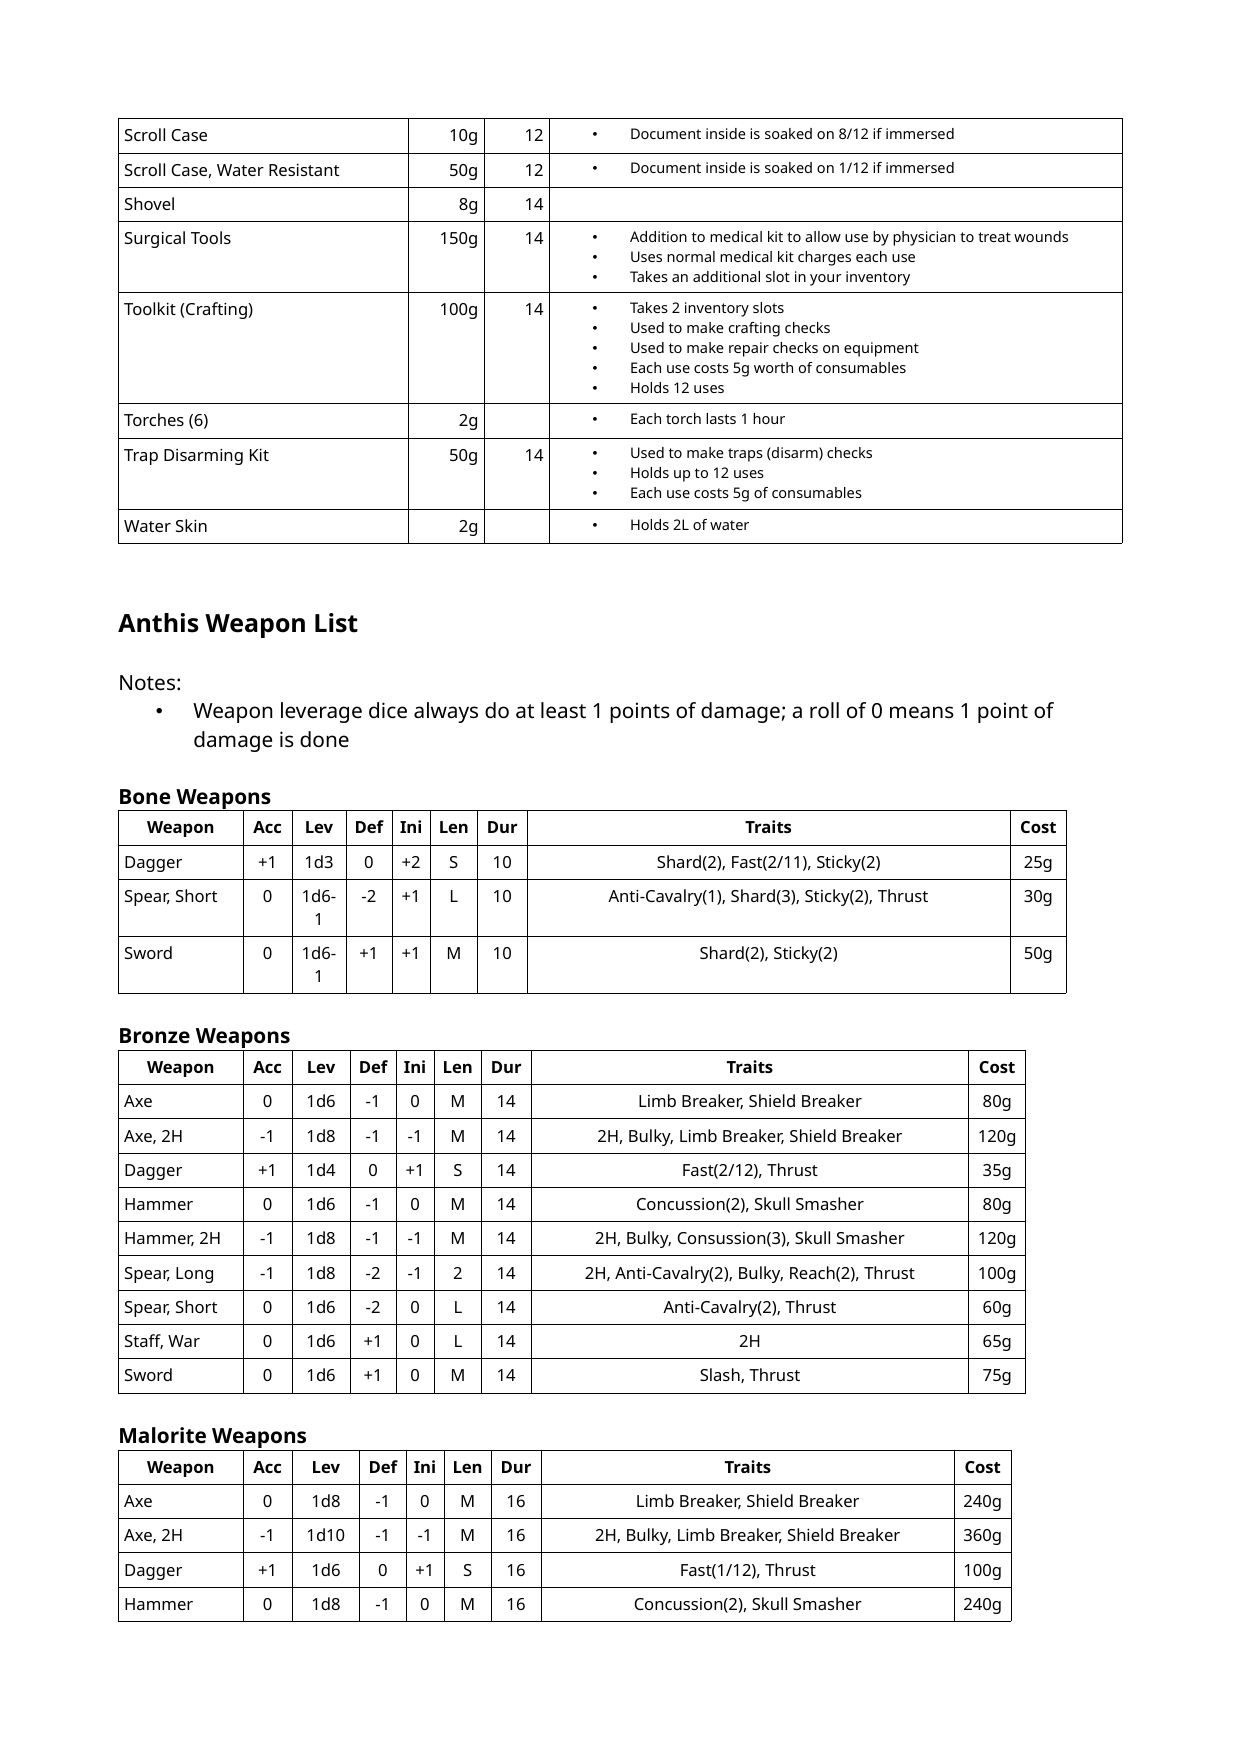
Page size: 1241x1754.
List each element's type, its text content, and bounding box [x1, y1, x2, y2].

table_cell -1 [244, 1256, 292, 1290]
table_cell +1 [393, 937, 430, 993]
table_cell Axe, 2H [119, 1519, 243, 1552]
table_cell 1d8 [293, 1119, 350, 1153]
table_cell 80g [969, 1188, 1025, 1221]
table_cell 1d8 [293, 1222, 350, 1255]
table_header Len [445, 1451, 491, 1484]
table_cell 25g [1011, 846, 1066, 879]
table_header Ini [397, 1051, 434, 1084]
table_cell Document inside is soaked on 1/12 if immersed [550, 154, 1122, 187]
table_cell 2g [409, 510, 484, 543]
table_cell 1d6 [293, 1085, 350, 1118]
table_cell -1 [351, 1085, 396, 1118]
table_cell 14 [482, 1119, 531, 1153]
table_cell 1d10 [293, 1519, 359, 1552]
table_cell 100g [969, 1256, 1025, 1290]
table_cell 0 [244, 1588, 292, 1621]
table_cell +1 [347, 937, 392, 993]
table_cell 10 [478, 880, 527, 936]
table_cell 1d6 [293, 1359, 350, 1392]
table_cell Spear, Long [119, 1256, 243, 1290]
table_cell -1 [407, 1519, 444, 1552]
table_cell 60g [969, 1291, 1025, 1324]
table_cell 0 [244, 1188, 292, 1221]
table_cell -2 [347, 880, 392, 936]
table_cell 0 [347, 846, 392, 879]
table_cell Limb Breaker, Shield Breaker [542, 1485, 954, 1518]
table_cell 14 [482, 1359, 531, 1392]
table_cell [485, 510, 549, 543]
table_cell 14 [485, 293, 549, 403]
table_cell 0 [397, 1291, 434, 1324]
table_cell -1 [360, 1519, 406, 1552]
table_cell 12 [485, 154, 549, 187]
table_cell 2H, Bulky, Limb Breaker, Shield Breaker [532, 1119, 968, 1153]
table_cell -1 [360, 1485, 406, 1518]
table_header Cost [969, 1051, 1025, 1084]
table_cell 80g [969, 1085, 1025, 1118]
table_cell 0 [351, 1154, 396, 1187]
table_cell -1 [351, 1119, 396, 1153]
table_header Ini [407, 1451, 444, 1484]
table_cell 0 [407, 1485, 444, 1518]
table_cell +1 [351, 1359, 396, 1392]
table_header Dur [478, 811, 527, 844]
table_cell 16 [492, 1519, 541, 1552]
table_cell Hammer, 2H [119, 1222, 243, 1255]
table_cell Trap Disarming Kit [119, 439, 408, 509]
table_cell Scroll Case [119, 119, 408, 152]
table_cell L [435, 1325, 481, 1358]
table_cell 16 [492, 1588, 541, 1621]
table_cell S [431, 846, 477, 879]
list Weapon leverage dice always do at least 1 points of damage; a roll of 0 means 1 point of damage is done [156, 697, 1122, 753]
table_cell 0 [407, 1588, 444, 1621]
table_cell -1 [397, 1222, 434, 1255]
table_cell +1 [393, 880, 430, 936]
table_cell Dagger [119, 846, 243, 879]
table_cell 16 [492, 1485, 541, 1518]
table_cell +1 [244, 846, 292, 879]
table_cell -2 [351, 1256, 396, 1290]
table_cell 14 [485, 222, 549, 292]
table_cell M [435, 1359, 481, 1392]
text Anthis Weapon List [118, 606, 1122, 640]
table_cell -1 [397, 1256, 434, 1290]
table_cell -1 [244, 1519, 292, 1552]
table_header Def [347, 811, 392, 844]
table_cell 100g [409, 293, 484, 403]
table_cell 120g [969, 1222, 1025, 1255]
table_header Traits [532, 1051, 968, 1084]
table_cell Used to make traps (disarm) checks Holds up to 12 uses Each use costs 5g of consumables [550, 439, 1122, 509]
table_header Len [435, 1051, 481, 1084]
table_header Traits [528, 811, 1010, 844]
table_cell 0 [244, 1325, 292, 1358]
table_header Dur [492, 1451, 541, 1484]
table_cell 240g [955, 1485, 1011, 1518]
table_cell Dagger [119, 1154, 243, 1187]
text Malorite Weapons [118, 1421, 1122, 1449]
table_cell 8g [409, 188, 484, 221]
table_header Ini [393, 811, 430, 844]
table_cell M [445, 1519, 491, 1552]
table_cell 14 [482, 1222, 531, 1255]
table_cell 1d8 [293, 1485, 359, 1518]
table_cell 1d6-1 [293, 880, 346, 936]
table_header Len [431, 811, 477, 844]
table_cell [485, 404, 549, 437]
table_cell Holds 2L of water [550, 510, 1122, 543]
table_cell Anti-Cavalry(1), Shard(3), Sticky(2), Thrust [528, 880, 1010, 936]
table_cell Staff, War [119, 1325, 243, 1358]
table_cell 10 [478, 937, 527, 993]
table_cell 10 [478, 846, 527, 879]
table_cell [550, 188, 1122, 221]
table_cell M [431, 937, 477, 993]
table_cell 2H [532, 1325, 968, 1358]
table_cell 0 [244, 937, 292, 993]
table_cell 1d3 [293, 846, 346, 879]
table_cell -2 [351, 1291, 396, 1324]
table_cell Sword [119, 1359, 243, 1392]
table_cell 14 [482, 1188, 531, 1221]
table_cell Shard(2), Sticky(2) [528, 937, 1010, 993]
table_cell Surgical Tools [119, 222, 408, 292]
table_cell Concussion(2), Skull Smasher [532, 1188, 968, 1221]
table_cell Concussion(2), Skull Smasher [542, 1588, 954, 1621]
table_cell Shovel [119, 188, 408, 221]
table_cell 0 [244, 1485, 292, 1518]
table_cell -1 [244, 1119, 292, 1153]
table_cell +2 [393, 846, 430, 879]
table_header Acc [244, 811, 292, 844]
table_cell Toolkit (Crafting) [119, 293, 408, 403]
table_cell 2H, Bulky, Consussion(3), Skull Smasher [532, 1222, 968, 1255]
table_cell Scroll Case, Water Resistant [119, 154, 408, 187]
table_cell Axe [119, 1085, 243, 1118]
table_cell M [445, 1588, 491, 1621]
table_cell Shard(2), Fast(2/11), Sticky(2) [528, 846, 1010, 879]
table_header Weapon [119, 1451, 243, 1484]
table_cell 0 [244, 1291, 292, 1324]
table_cell 14 [482, 1291, 531, 1324]
table_cell Spear, Short [119, 880, 243, 936]
table_cell Axe [119, 1485, 243, 1518]
table_header Lev [293, 1051, 350, 1084]
table_header Cost [955, 1451, 1011, 1484]
table_cell M [435, 1085, 481, 1118]
table_cell 14 [482, 1085, 531, 1118]
table_cell 2H, Bulky, Limb Breaker, Shield Breaker [542, 1519, 954, 1552]
table_cell 1d8 [293, 1256, 350, 1290]
table_cell 16 [492, 1553, 541, 1587]
table_cell 50g [409, 154, 484, 187]
table_cell L [435, 1291, 481, 1324]
table_cell Sword [119, 937, 243, 993]
table_header Acc [244, 1451, 292, 1484]
table_cell -1 [351, 1188, 396, 1221]
table_cell 1d6 [293, 1291, 350, 1324]
table_cell M [435, 1188, 481, 1221]
table_cell 2g [409, 404, 484, 437]
table_cell 1d6 [293, 1553, 359, 1587]
table_cell S [445, 1553, 491, 1587]
table_cell -1 [244, 1222, 292, 1255]
table_header Cost [1011, 811, 1066, 844]
table_cell 0 [244, 1085, 292, 1118]
table_cell 0 [244, 1359, 292, 1392]
table_cell 2H, Anti-Cavalry(2), Bulky, Reach(2), Thrust [532, 1256, 968, 1290]
table_cell 2 [435, 1256, 481, 1290]
table_cell 14 [485, 188, 549, 221]
table_cell 14 [482, 1256, 531, 1290]
table_cell 1d6 [293, 1325, 350, 1358]
table_cell 0 [360, 1553, 406, 1587]
table_cell Dagger [119, 1553, 243, 1587]
table_cell Spear, Short [119, 1291, 243, 1324]
table_cell 35g [969, 1154, 1025, 1187]
text Bronze Weapons [118, 1021, 1122, 1050]
table_header Traits [542, 1451, 954, 1484]
table_cell -1 [397, 1119, 434, 1153]
table_cell Hammer [119, 1588, 243, 1621]
table_cell 65g [969, 1325, 1025, 1358]
table_header Weapon [119, 1051, 243, 1084]
table_cell 1d6 [293, 1188, 350, 1221]
table_cell 1d4 [293, 1154, 350, 1187]
table_cell 120g [969, 1119, 1025, 1153]
table_cell M [445, 1485, 491, 1518]
table_cell 75g [969, 1359, 1025, 1392]
table_cell +1 [244, 1154, 292, 1187]
table_cell Water Skin [119, 510, 408, 543]
table_cell 12 [485, 119, 549, 152]
table_cell 30g [1011, 880, 1066, 936]
table_header Weapon [119, 811, 243, 844]
table_cell L [431, 880, 477, 936]
table_cell Anti-Cavalry(2), Thrust [532, 1291, 968, 1324]
table_header Def [360, 1451, 406, 1484]
table_cell -1 [360, 1588, 406, 1621]
table_cell Document inside is soaked on 8/12 if immersed [550, 119, 1122, 152]
table_cell Fast(2/12), Thrust [532, 1154, 968, 1187]
table_cell -1 [351, 1222, 396, 1255]
table_header Lev [293, 811, 346, 844]
table_header Acc [244, 1051, 292, 1084]
table_header Lev [293, 1451, 359, 1484]
table_cell 360g [955, 1519, 1011, 1552]
table_cell Each torch lasts 1 hour [550, 404, 1122, 437]
table_cell Axe, 2H [119, 1119, 243, 1153]
table_cell Limb Breaker, Shield Breaker [532, 1085, 968, 1118]
table_cell 14 [482, 1325, 531, 1358]
table_cell 0 [397, 1359, 434, 1392]
table_cell 14 [485, 439, 549, 509]
table_cell 1d6-1 [293, 937, 346, 993]
table_cell +1 [351, 1325, 396, 1358]
table_header Def [351, 1051, 396, 1084]
table_cell M [435, 1119, 481, 1153]
table_cell 150g [409, 222, 484, 292]
table_cell 0 [244, 880, 292, 936]
table_cell +1 [397, 1154, 434, 1187]
text Bone Weapons [118, 782, 1122, 810]
table_cell 10g [409, 119, 484, 152]
table_cell 50g [409, 439, 484, 509]
table_cell Slash, Thrust [532, 1359, 968, 1392]
table_cell Addition to medical kit to allow use by physician to treat wounds Uses normal medical kit charges each use Takes an additional slot in your inventory [550, 222, 1122, 292]
table_cell 0 [397, 1325, 434, 1358]
table_header Dur [482, 1051, 531, 1084]
table_cell 1d8 [293, 1588, 359, 1621]
table_cell 14 [482, 1154, 531, 1187]
text Notes: [118, 668, 1122, 697]
table_cell Takes 2 inventory slots Used to make crafting checks Used to make repair checks on equipment Each use costs 5g worth of consumables Holds 12 uses [550, 293, 1122, 403]
table_cell 50g [1011, 937, 1066, 993]
table_cell 0 [397, 1188, 434, 1221]
table_cell 0 [397, 1085, 434, 1118]
table_cell S [435, 1154, 481, 1187]
table_cell Hammer [119, 1188, 243, 1221]
table_cell +1 [244, 1553, 292, 1587]
table_cell 240g [955, 1588, 1011, 1621]
table_cell Fast(1/12), Thrust [542, 1553, 954, 1587]
table_cell M [435, 1222, 481, 1255]
table_cell Torches (6) [119, 404, 408, 437]
table_cell +1 [407, 1553, 444, 1587]
table_cell 100g [955, 1553, 1011, 1587]
